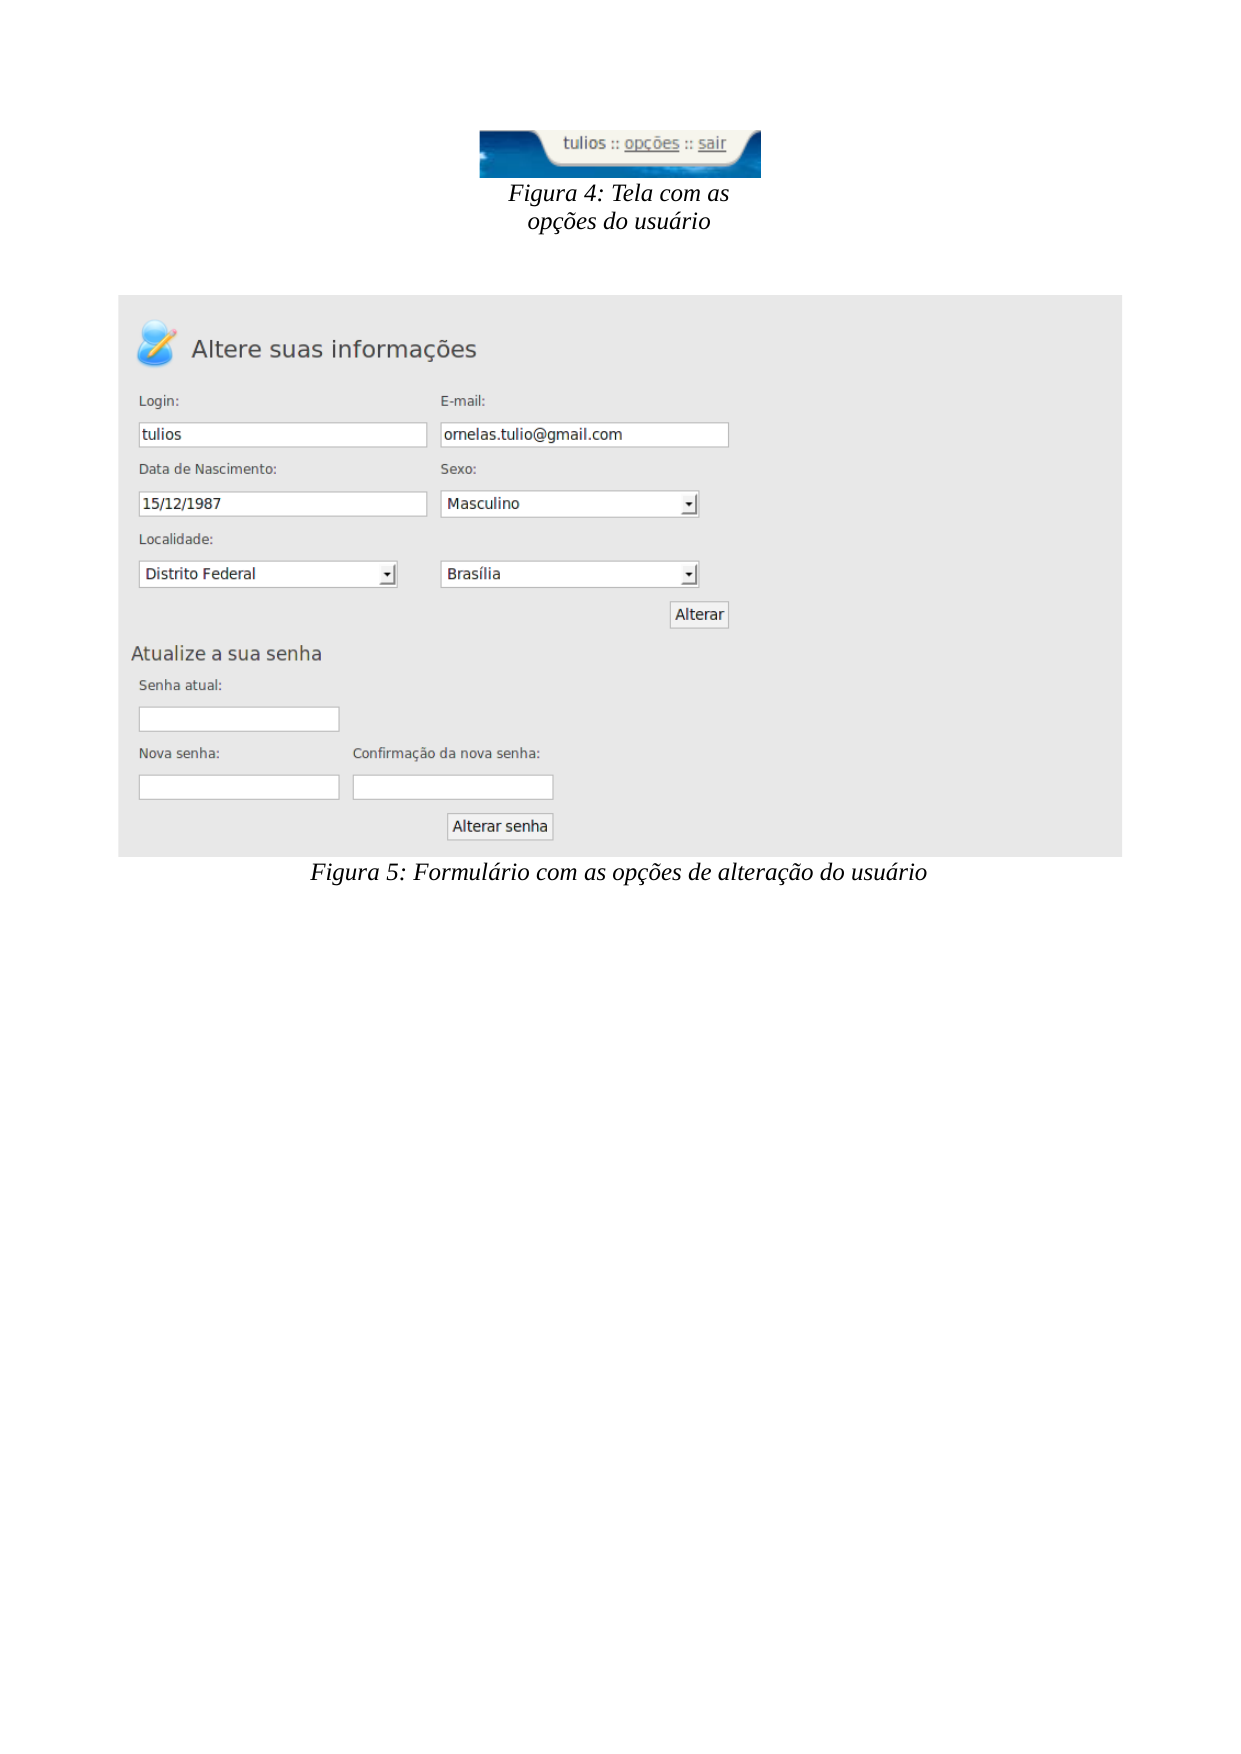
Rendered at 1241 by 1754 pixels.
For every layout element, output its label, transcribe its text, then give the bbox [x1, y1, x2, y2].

text Figura 5: Formulário com as opções de alteração do usuário [118, 857, 1122, 886]
picture [118, 295, 1123, 857]
picture [479, 130, 761, 178]
text Figura 4: Tela com as opções do usuário [479, 178, 761, 235]
